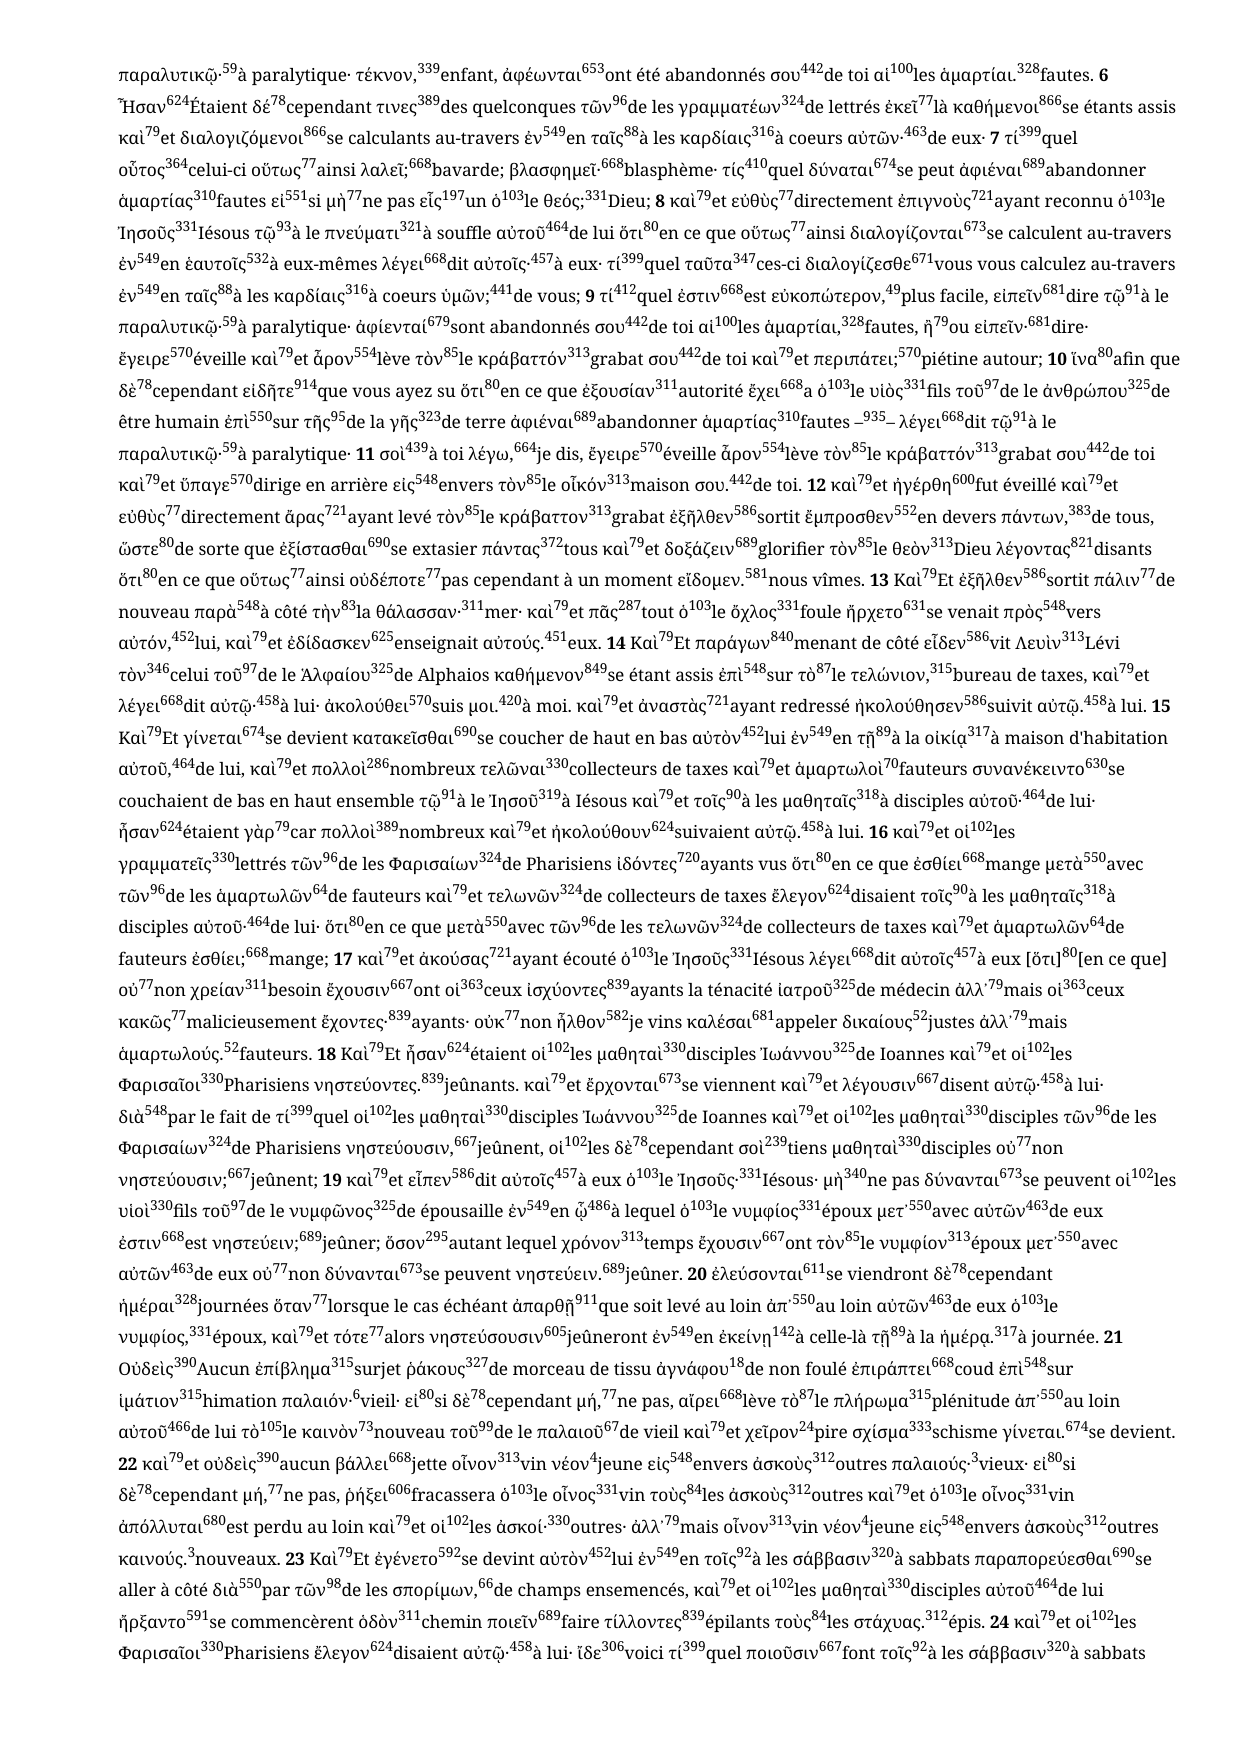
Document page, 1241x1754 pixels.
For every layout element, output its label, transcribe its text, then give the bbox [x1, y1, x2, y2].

text 1 Καὶ79Et εἰσελθὼν721ayant venu à l'intérieur πάλιν77de nouveau εἰς548envers Καφαρναοὺμ311Kapharnaoum δι᾽550par ἡμερῶν322de journées ἠκούσθη600fut écouté ὅτι80en ce que ἐν549en οἴκῳ319à maison ἐστίν.668est. 2 καὶ79et συνήχθησαν599furent mené ensemble πολλοὶ389nombreux ὥστε80de sorte que μηκέτι77ne pas plus χωρεῖν689placer μηδὲ77ni cependant τὰ347ces πρὸς548vers τὴν83la θύραν,311porte, καὶ79et ἐλάλει625bavardait αὐτοῖς457à eux τὸν85le λόγον.313discours. 3 Καὶ79Et ἔρχονται673se viennent φέροντες839portants πρὸς548vers αὐτὸν452lui παραλυτικὸν53paralytique αἰρόμενον875étant levé ὑπὸ550sous τεσσάρων.64de quatre. 4 καὶ79et μὴ77ne pas δυνάμενοι866se pouvants προσενέγκαι681apporter αὐτῷ458à lui διὰ548par le fait de τὸν85le ὄχλον313foule ἀπεστέγασαν585détoitèrent τὴν83la στέγην311toit ὅπου77là où ἦν,625était, καὶ79et ἐξορύξαντες720ayants arrachés χαλῶσιν667lâchent τὸν85le κράβαττον313grabat ὅπου77là où ὁ103le παραλυτικὸς71paralytique κατέκειτο.631se couchait de haut en bas. 5 καὶ79et ἰδὼν721ayant vu ὁ103le Ἰησοῦς331Iésous τὴν83la πίστιν311croyance αὐτῶν463de eux λέγει668dit τῷ91à le παραλυτικῷ·59à paralytique· τέκνον,339enfant, ἀφέωνται653ont été abandonnés σου442de toi αἱ100les ἁμαρτίαι.328fautes. 6 Ἦσαν624Étaient δέ78cependant τινες389des quelconques τῶν96de les γραμματέων324de lettrés ἐκεῖ77là καθήμενοι866se étants assis καὶ79et διαλογιζόμενοι866se calculants au-travers ἐν549en ταῖς88à les καρδίαις316à coeurs αὐτῶν·463de eux· 7 τί399quel οὗτος364celui-ci οὕτως77ainsi λαλεῖ;668bavarde; βλασφημεῖ·668blasphème· τίς410quel δύναται674se peut ἀφιέναι689abandonner ἁμαρτίας310fautes εἰ551si μὴ77ne pas εἷς197un ὁ103le θεός;331Dieu; 8 καὶ79et εὐθὺς77directement ἐπιγνοὺς721ayant reconnu ὁ103le Ἰησοῦς331Iésous τῷ93à le πνεύματι321à souffle αὐτοῦ464de lui ὅτι80en ce que οὕτως77ainsi διαλογίζονται673se calculent au-travers ἐν549en ἑαυτοῖς532à eux-mêmes λέγει668dit αὐτοῖς·457à eux· τί399quel ταῦτα347ces-ci διαλογίζεσθε671vous vous calculez au-travers ἐν549en ταῖς88à les καρδίαις316à coeurs ὑμῶν;441de vous; 9 τί412quel ἐστιν668est εὐκοπώτερον,49plus facile, εἰπεῖν681dire τῷ91à le παραλυτικῷ·59à paralytique· ἀφίενταί679sont abandonnés σου442de toi αἱ100les ἁμαρτίαι,328fautes, ἢ79ou εἰπεῖν·681dire· ἔγειρε570éveille καὶ79et ἆρον554lève τὸν85le κράβαττόν313grabat σου442de toi καὶ79et περιπάτει;570piétine autour; 10 ἵνα80afin que δὲ78cependant εἰδῆτε914que vous ayez su ὅτι80en ce que ἐξουσίαν311autorité ἔχει668a ὁ103le υἱὸς331fils τοῦ97de le ἀνθρώπου325de être humain ἐπὶ550sur τῆς95de la γῆς323de terre ἀφιέναι689abandonner ἁμαρτίας310fautes –935– λέγει668dit τῷ91à le παραλυτικῷ·59à paralytique· 11 σοὶ439à toi λέγω,664je dis, ἔγειρε570éveille ἆρον554lève τὸν85le κράβαττόν313grabat σου442de toi καὶ79et ὕπαγε570dirige en arrière εἰς548envers τὸν85le οἶκόν313maison σου.442de toi. 12 καὶ79et ἠγέρθη600fut éveillé καὶ79et εὐθὺς77directement ἄρας721ayant levé τὸν85le κράβαττον313grabat ἐξῆλθεν586sortit ἔμπροσθεν552en devers πάντων,383de tous, ὥστε80de sorte que ἐξίστασθαι690se extasier πάντας372tous καὶ79et δοξάζειν689glorifier τὸν85le θεὸν313Dieu λέγοντας821disants ὅτι80en ce que οὕτως77ainsi οὐδέποτε77pas cependant à un moment εἴδομεν.581nous vîmes. 13 Καὶ79Et ἐξῆλθεν586sortit πάλιν77de nouveau παρὰ548à côté τὴν83la θάλασσαν·311mer· καὶ79et πᾶς287tout ὁ103le ὄχλος331foule ἤρχετο631se venait πρὸς548vers αὐτόν,452lui, καὶ79et ἐδίδασκεν625enseignait αὐτούς.451eux. 14 Καὶ79Et παράγων840menant de côté εἶδεν586vit Λευὶν313Lévi τὸν346celui τοῦ97de le Ἁλφαίου325de Alphaios καθήμενον849se étant assis ἐπὶ548sur τὸ87le τελώνιον,315bureau de taxes, καὶ79et λέγει668dit αὐτῷ·458à lui· ἀκολούθει570suis μοι.420à moi. καὶ79et ἀναστὰς721ayant redressé ἠκολούθησεν586suivit αὐτῷ.458à lui. 15 Καὶ79Et γίνεται674se devient κατακεῖσθαι690se coucher de haut en bas αὐτὸν452lui ἐν549en τῇ89à la οἰκίᾳ317à maison d'habitation αὐτοῦ,464de lui, καὶ79et πολλοὶ286nombreux τελῶναι330collecteurs de taxes καὶ79et ἁμαρτωλοὶ70fauteurs συνανέκειντο630se couchaient de bas en haut ensemble τῷ91à le Ἰησοῦ319à Iésous καὶ79et τοῖς90à les μαθηταῖς318à disciples αὐτοῦ·464de lui· ἦσαν624étaient γὰρ79car πολλοὶ389nombreux καὶ79et ἠκολούθουν624suivaient αὐτῷ.458à lui. 16 καὶ79et οἱ102les γραμματεῖς330lettrés τῶν96de les Φαρισαίων324de Pharisiens ἰδόντες720ayants vus ὅτι80en ce que ἐσθίει668mange μετὰ550avec τῶν96de les ἁμαρτωλῶν64de fauteurs καὶ79et τελωνῶν324de collecteurs de taxes ἔλεγον624disaient τοῖς90à les μαθηταῖς318à disciples αὐτοῦ·464de lui· ὅτι80en ce que μετὰ550avec τῶν96de les τελωνῶν324de collecteurs de taxes καὶ79et ἁμαρτωλῶν64de fauteurs ἐσθίει;668mange; 17 καὶ79et ἀκούσας721ayant écouté ὁ103le Ἰησοῦς331Iésous λέγει668dit αὐτοῖς457à eux [ὅτι]80[en ce que] οὐ77non χρείαν311besoin ἔχουσιν667ont οἱ363ceux ἰσχύοντες839ayants la ténacité ἰατροῦ325de médecin ἀλλ᾽79mais οἱ363ceux κακῶς77malicieusement ἔχοντες·839ayants· οὐκ77non ἦλθον582je vins καλέσαι681appeler δικαίους52justes ἀλλ᾽79mais ἁμαρτωλούς.52fauteurs. 18 Καὶ79Et ἦσαν624étaient οἱ102les μαθηταὶ330disciples Ἰωάννου325de Ioannes καὶ79et οἱ102les Φαρισαῖοι330Pharisiens νηστεύοντες.839jeûnants. καὶ79et ἔρχονται673se viennent καὶ79et λέγουσιν667disent αὐτῷ·458à lui· διὰ548par le fait de τί399quel οἱ102les μαθηταὶ330disciples Ἰωάννου325de Ioannes καὶ79et οἱ102les μαθηταὶ330disciples τῶν96de les Φαρισαίων324de Pharisiens νηστεύουσιν,667jeûnent, οἱ102les δὲ78cependant σοὶ239tiens μαθηταὶ330disciples οὐ77non νηστεύουσιν;667jeûnent; 19 καὶ79et εἶπεν586dit αὐτοῖς457à eux ὁ103le Ἰησοῦς·331Iésous· μὴ340ne pas δύνανται673se peuvent οἱ102les υἱοὶ330fils τοῦ97de le νυμφῶνος325de épousaille ἐν549en ᾧ486à lequel ὁ103le νυμφίος331époux μετ᾽550avec αὐτῶν463de eux ἐστιν668est νηστεύειν;689jeûner; ὅσον295autant lequel χρόνον313temps ἔχουσιν667ont τὸν85le νυμφίον313époux μετ᾽550avec αὐτῶν463de eux οὐ77non δύνανται673se peuvent νηστεύειν.689jeûner. 20 ἐλεύσονται611se viendront δὲ78cependant ἡμέραι328journées ὅταν77lorsque le cas échéant ἀπαρθῇ911que soit levé au loin ἀπ᾽550au loin αὐτῶν463de eux ὁ103le νυμφίος,331époux, καὶ79et τότε77alors νηστεύσουσιν605jeûneront ἐν549en ἐκείνῃ142à celle-là τῇ89à la ἡμέρᾳ.317à journée. 21 Οὐδεὶς390Aucun ἐπίβλημα315surjet ῥάκους327de morceau de tissu ἀγνάφου18de non foulé ἐπιράπτει668coud ἐπὶ548sur ἱμάτιον315himation παλαιόν·6vieil· εἰ80si δὲ78cependant μή,77ne pas, αἴρει668lève τὸ87le πλήρωμα315plénitude ἀπ᾽550au loin αὐτοῦ466de lui τὸ105le καινὸν73nouveau τοῦ99de le παλαιοῦ67de vieil καὶ79et χεῖρον24pire σχίσμα333schisme γίνεται.674se devient. 22 καὶ79et οὐδεὶς390aucun βάλλει668jette οἶνον313vin νέον4jeune εἰς548envers ἀσκοὺς312outres παλαιούς·3vieux· εἰ80si δὲ78cependant μή,77ne pas, ῥήξει606fracassera ὁ103le οἶνος331vin τοὺς84les ἀσκοὺς312outres καὶ79et ὁ103le οἶνος331vin ἀπόλλυται680est perdu au loin καὶ79et οἱ102les ἀσκοί·330outres· ἀλλ᾽79mais οἶνον313vin νέον4jeune εἰς548envers ἀσκοὺς312outres καινούς.3nouveaux. 23 Καὶ79Et ἐγένετο592se devint αὐτὸν452lui ἐν549en τοῖς92à les σάββασιν320à sabbats παραπορεύεσθαι690se aller à côté διὰ550par τῶν98de les σπορίμων,66de champs ensemencés, καὶ79et οἱ102les μαθηταὶ330disciples αὐτοῦ464de lui ἤρξαντο591se commencèrent ὁδὸν311chemin ποιεῖν689faire τίλλοντες839épilants τοὺς84les στάχυας.312épis. 24 καὶ79et οἱ102les Φαρισαῖοι330Pharisiens ἔλεγον624disaient αὐτῷ·458à lui· ἴδε306voici τί399quel ποιοῦσιν667font τοῖς92à les σάββασιν320à sabbats ὃ500lequel οὐκ77non ἔξεστιν;668est permis; 25 καὶ79et λέγει668dit αὐτοῖς·457à eux· οὐδέποτε77pas cependant à un moment ἀνέγνωτε583vous prîtes connaissance τί399quel ἐποίησεν586fit Δαυὶδ331Dauid ὅτε80lorsque χρείαν311besoin ἔσχεν586eut καὶ79et ἐπείνασεν586eut faim αὐτὸς469lui καὶ79et οἱ363ceux μετ᾽550avec αὐτοῦ,464de lui, 26 πῶς80comment? εἰσῆλθεν586vint à l'intérieur εἰς548envers τὸν85le οἶκον313maison τοῦ97de le θεοῦ325de Dieu ἐπὶ550sur Ἀβιαθὰρ325de Abiathar ἀρχιερέως325de chef sacrificateur καὶ79et τοὺς84les ἄρτους312pains τῆς95de la προθέσεως323de position en avant ἔφαγεν,586mangea, οὓς479lesquels οὐκ77non ἔξεστιν668est permis φαγεῖν681manger εἰ551si μὴ77ne pas τοὺς84les ἱερεῖς,312sacrificateurs, καὶ79et ἔδωκεν586donna καὶ77aussi τοῖς351à ceux σὺν549avec αὐτῷ458à lui οὖσιν;827à étants; 27 Καὶ79Et ἔλεγεν625disait αὐτοῖς·457à eux· τὸ105le σάββατον333sabbat διὰ548par le fait de τὸν85le ἄνθρωπον313être humain ἐγένετο592se devint καὶ79et οὐχ77non ὁ103le ἄνθρωπος331être humain διὰ548par le fait de τὸ87le σάββατον·315sabbat· 28 ὥστε80de sorte que κύριός331Maître ἐστιν668est ὁ103le υἱὸς331fils τοῦ97de le ἀνθρώπου325de être humain καὶ77aussi τοῦ99de le σαββάτου.327de sabbat. [118, 59, 1181, 1665]
